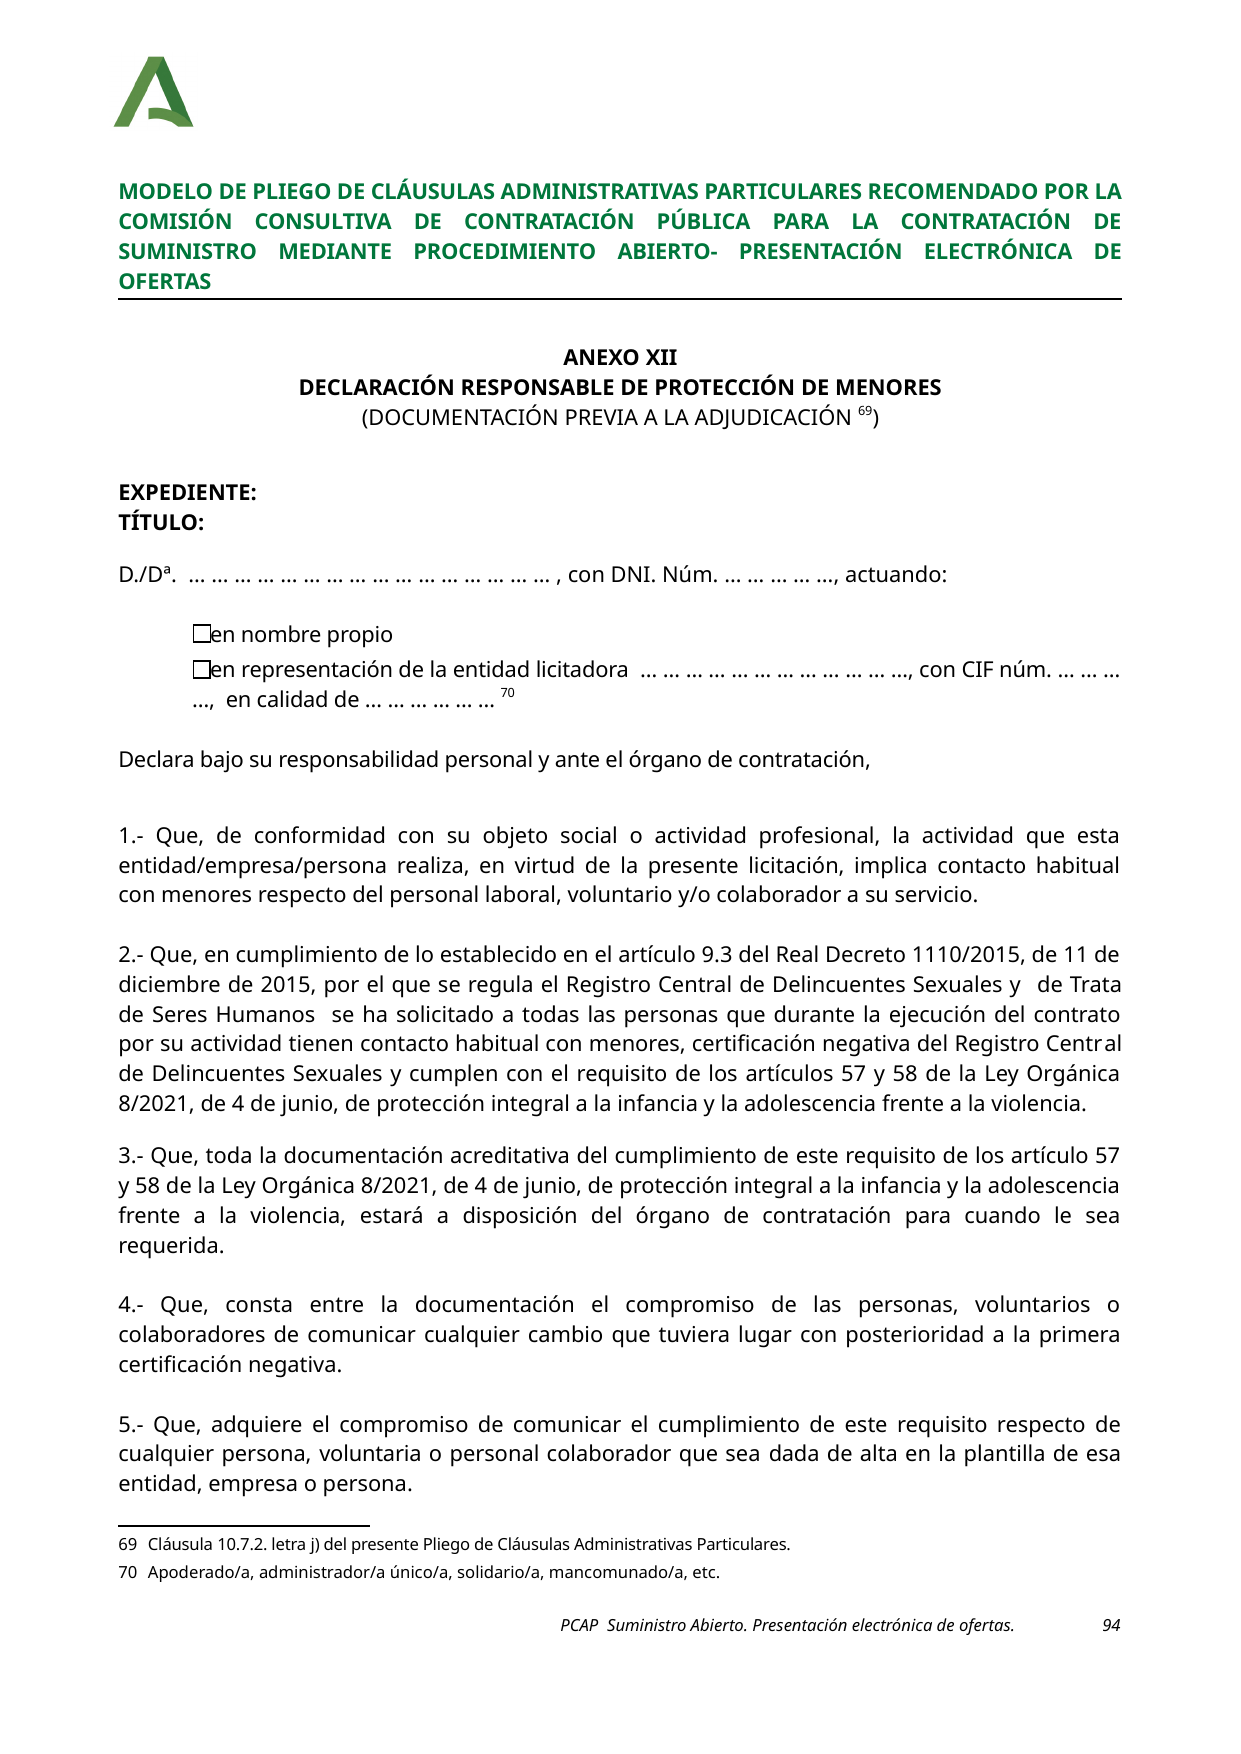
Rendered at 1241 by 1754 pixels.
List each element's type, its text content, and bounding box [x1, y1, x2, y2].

text 4.- Que, consta entre la documentación el compromiso de las personas, voluntarios o colaboradores de comunicar cualquier cambio que tuviera lugar con posterioridad a la primera certificación negativa. [118, 1289, 1122, 1379]
text 1.- Que, de conformidad con su objeto social o actividad profesional, la actividad que esta entidad/empresa/persona realiza, en virtud de la presente licitación, implica contacto habitual con menores respecto del personal laboral, voluntario y/o colaborador a su servicio. [118, 820, 1122, 909]
text Apoderado/a, administrador/a único/a, solidario/a, mancomunado/a, etc. [118, 1561, 1122, 1584]
text TÍTULO: [118, 507, 1122, 536]
text ANEXO XII [118, 342, 1122, 372]
text en nombre propio [192, 619, 1122, 648]
text 3.- Que, toda la documentación acreditativa del cumplimiento de este requisito de los artículo 57 y 58 de la Ley Orgánica 8/2021, de 4 de junio, de protección integral a la infancia y la adolescencia frente a la violencia, estará a disposición del órgano de contratación para cuando le sea requerida. [118, 1140, 1122, 1259]
text Cláusula 10.7.2. letra j) del presente Pliego de Cláusulas Administrativas Particulares. [118, 1532, 1122, 1555]
text DECLARACIÓN RESPONSABLE DE PROTECCIÓN DE MENORES [118, 372, 1122, 402]
text D./Dª. … … … … … … … … … … … … … … … … , con DNI. Núm. … … … … …, actuando: [118, 559, 1122, 589]
text (DOCUMENTACIÓN PREVIA A LA ADJUDICACIÓN ) [118, 402, 1122, 431]
text EXPEDIENTE: [118, 477, 1122, 507]
text MODELO DE PLIEGO DE CLÁUSULAS ADMINISTRATIVAS PARTICULARES RECOMENDADO POR LA COMISIÓN CONSULTIVA DE CONTRATACIÓN PÚBLICA PARA LA CONTRATACIÓN DE SUMINISTRO MEDIANTE PROCEDIMIENTO ABIERTO- PRESENTACIÓN ELECTRÓNICA DE OFERTAS [118, 176, 1122, 298]
picture [109, 52, 198, 131]
text en representación de la entidad licitadora … … … … … … … … … … … …, con CIF núm. … … … …, en calidad de … … … … … … [192, 654, 1122, 714]
text 2.- Que, en cumplimiento de lo establecido en el artículo 9.3 del Real Decreto 1110/2015, de 11 de diciembre de 2015, por el que se regula el Registro Central de Delincuentes Sexuales y de Trata de Seres Humanos se ha solicitado a todas las personas que durante la ejecución del contrato por su actividad tienen contacto habitual con menores, certificación negativa del Registro Central de Delincuentes Sexuales y cumplen con el requisito de los artículos 57 y 58 de la Ley Orgánica 8/2021, de 4 de junio, de protección integral a la infancia y la adolescencia frente a la violencia. [118, 939, 1122, 1118]
text Declara bajo su responsabilidad personal y ante el órgano de contratación, [118, 744, 1122, 774]
text 5.- Que, adquiere el compromiso de comunicar el cumplimiento de este requisito respecto de cualquier persona, voluntaria o personal colaborador que sea dada de alta en la plantilla de esa entidad, empresa o persona. [118, 1408, 1122, 1498]
